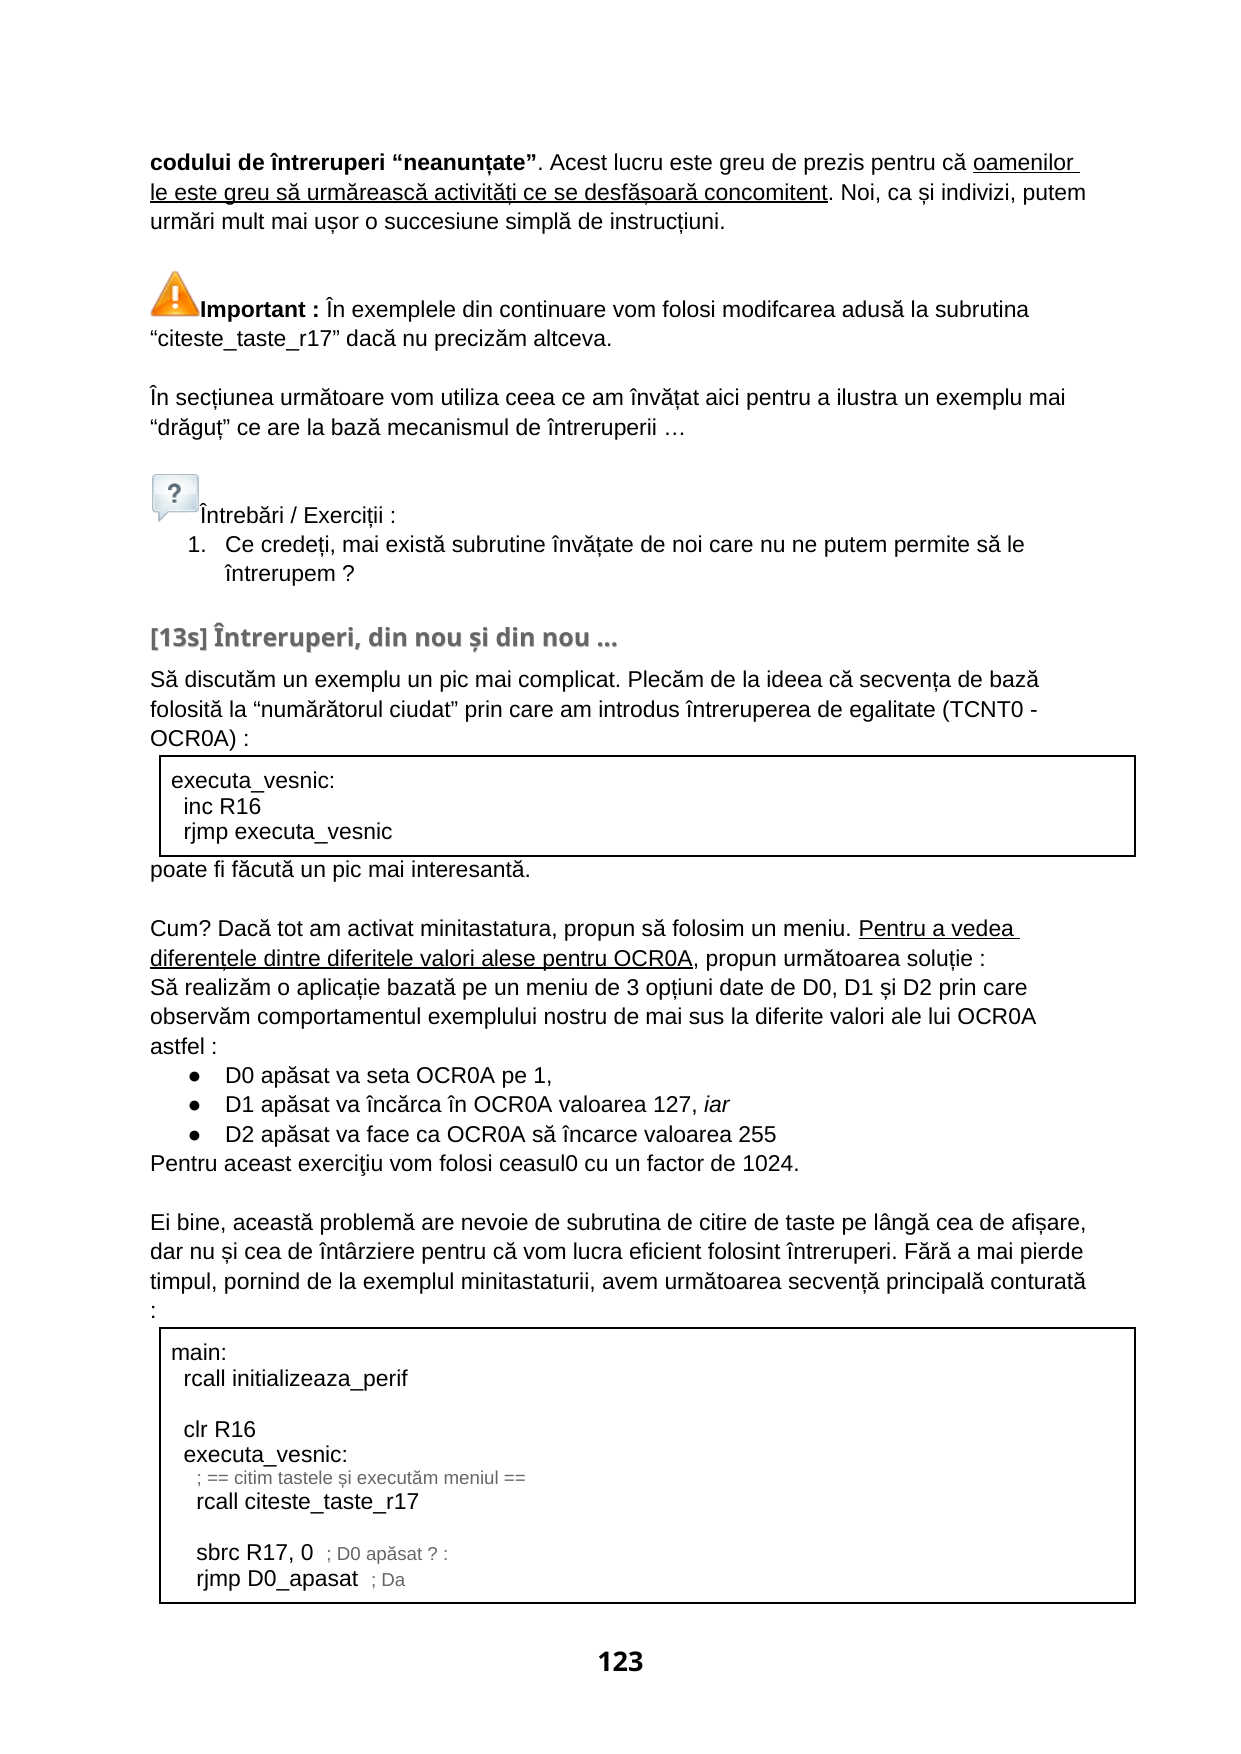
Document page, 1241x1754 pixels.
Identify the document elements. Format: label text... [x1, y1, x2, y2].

table_header main: rcall initializeaza_perif clr R16 executa_vesnic: ; == citim tastele și executăm meniul == rcall citeste_taste_r17 sbrc R17, 0 ; D0 apăsat ? : rjmp D0_apasat ; Da [161, 1329, 1134, 1602]
text În secțiunea următoare vom utiliza ceea ce am învățat aici pentru a ilustra un exemplu mai “drăguț” ce are la bază mecanismul de întreruperii … [150, 385, 1091, 440]
subtitle [13s] Întreruperi, din nou și din nou ... [150, 619, 1091, 654]
text Important : În exemplele din continuare vom folosi modifcarea adusă la subrutina “citeste_taste_r17” dacă nu precizăm altceva. [150, 293, 1091, 352]
text Pentru aceast exerciţiu vom folosi ceasul0 cu un factor de 1024. [150, 1151, 1091, 1176]
text Să realizăm o aplicație bazată pe un meniu de 3 opțiuni date de D0, D1 și D2 prin care observăm comportamentul exemplului nostru de mai sus la diferite valori ale lui OCR0A astfel : [150, 974, 1091, 1059]
text Să discutăm un exemplu un pic mai complicat. Plecăm de la ideea că secvența de bază folosită la “numărătorul ciudat” prin care am introdus întreruperea de egalitate (TCNT0 - OCR0A) : [150, 667, 1091, 751]
text Ei bine, această problemă are nevoie de subrutina de citire de taste pe lângă cea de afișare, dar nu și cea de întârziere pentru că vom lucra eficient folosint întreruperi. Fără a mai pierde timpul, pornind de la exemplul minitastaturii, avem următoarea secvență principală conturată : [150, 1209, 1091, 1323]
text poate fi făcută un pic mai interesantă. [150, 857, 1091, 883]
list D0 apăsat va seta OCR0A pe 1, [187, 1063, 1091, 1088]
text Cum? Dacă tot am activat minitastatura, propun să folosim un meniu. Pentru a vedea diferențele dintre diferitele valori alese pentru OCR0A, propun următoarea soluție : [150, 916, 1091, 971]
list D2 apăsat va face ca OCR0A să încarce valoarea 255 [187, 1121, 1091, 1147]
list D1 apăsat va încărca în OCR0A valoarea 127, iar [187, 1092, 1091, 1118]
text Întrebări / Exerciții : [150, 499, 1091, 528]
text codului de întreruperi “neanunțate”. Acest lucru este greu de prezis pentru că oamenilor le este greu să urmărească activități ce se desfășoară concomitent. Noi, ca și indivizi, putem urmări mult mai ușor o succesiune simplă de instrucțiuni. [150, 150, 1091, 234]
table_header executa_vesnic: inc R16 rjmp executa_vesnic [161, 757, 1134, 855]
picture [150, 473, 200, 523]
picture [150, 267, 200, 318]
list Ce credeți, mai există subrutine învățate de noi care nu ne putem permite să le întrerupem ? [187, 532, 1091, 587]
